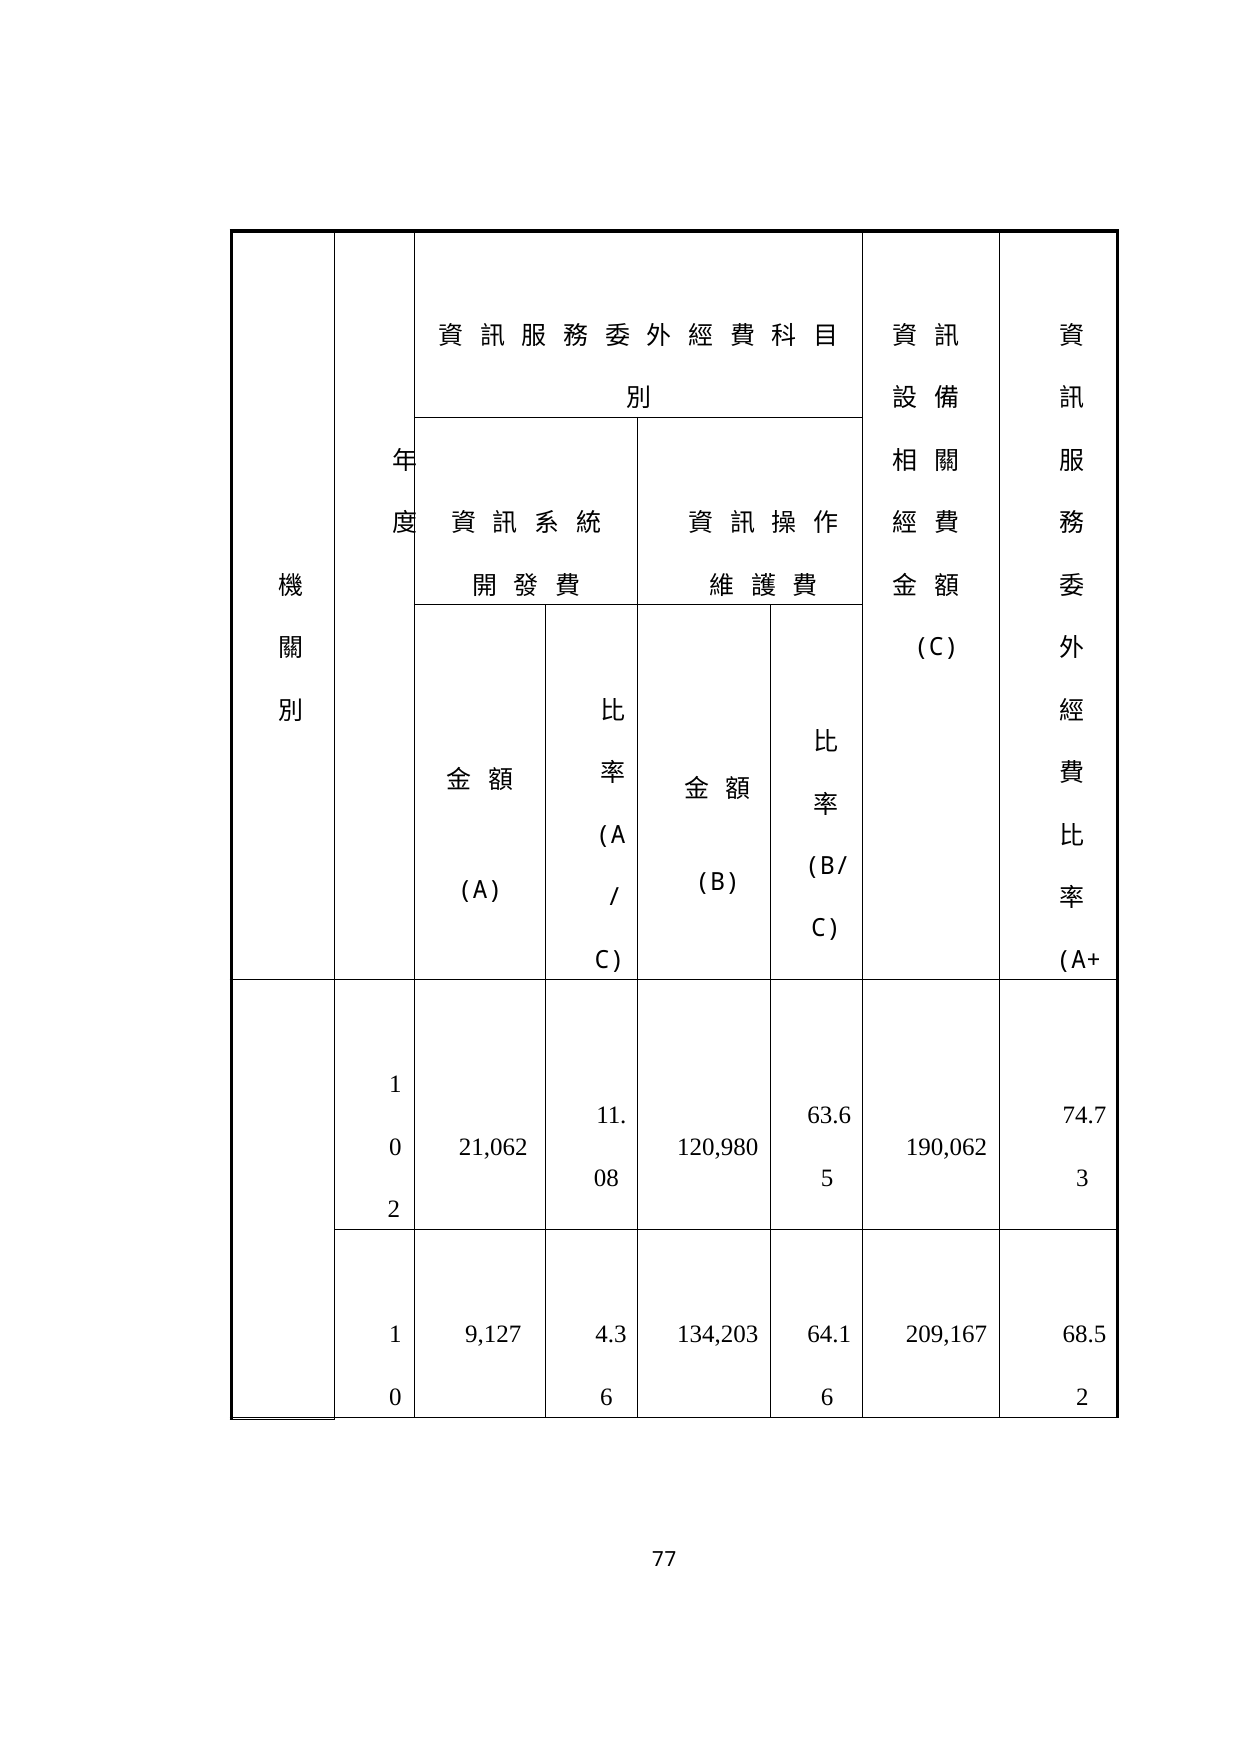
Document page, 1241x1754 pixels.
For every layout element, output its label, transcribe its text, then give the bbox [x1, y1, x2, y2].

table_cell 9,127 [415, 1230, 545, 1417]
table_cell 64.16 [771, 1230, 862, 1417]
table_cell 190,062 [863, 980, 999, 1229]
table_cell 金額 (B) [638, 605, 770, 979]
table_cell 209,167 [863, 1230, 999, 1417]
table_cell 資訊操作維護費 [638, 418, 862, 604]
table_cell 10 [335, 1230, 414, 1417]
table_header 機關別 [233, 233, 334, 979]
table_header 年度 [335, 233, 414, 979]
table_cell 比率(B/C) [771, 605, 862, 979]
table_cell 21,062 [415, 980, 545, 1229]
table_cell 4.36 [546, 1230, 637, 1417]
table_header 資訊設備相關經費金額 (C) [863, 233, 999, 979]
table_cell 74.73 [1000, 980, 1116, 1229]
table_cell 120,980 [638, 980, 770, 1229]
table_cell 金額 (A) [415, 605, 545, 979]
table_cell 68.52 [1000, 1230, 1116, 1417]
table_cell 102 [335, 980, 414, 1229]
table_cell 比率(A/C) [546, 605, 637, 979]
table_cell 資訊系統開發費 [415, 418, 637, 604]
table_cell [233, 980, 334, 1417]
table_cell 134,203 [638, 1230, 770, 1417]
table_header 資訊服務委外經費科目別 [415, 233, 862, 417]
table_header 資訊服務委外經費比率(A+B/C) [1000, 233, 1116, 979]
table_cell 11.08 [546, 980, 637, 1229]
table_cell 63.65 [771, 980, 862, 1229]
